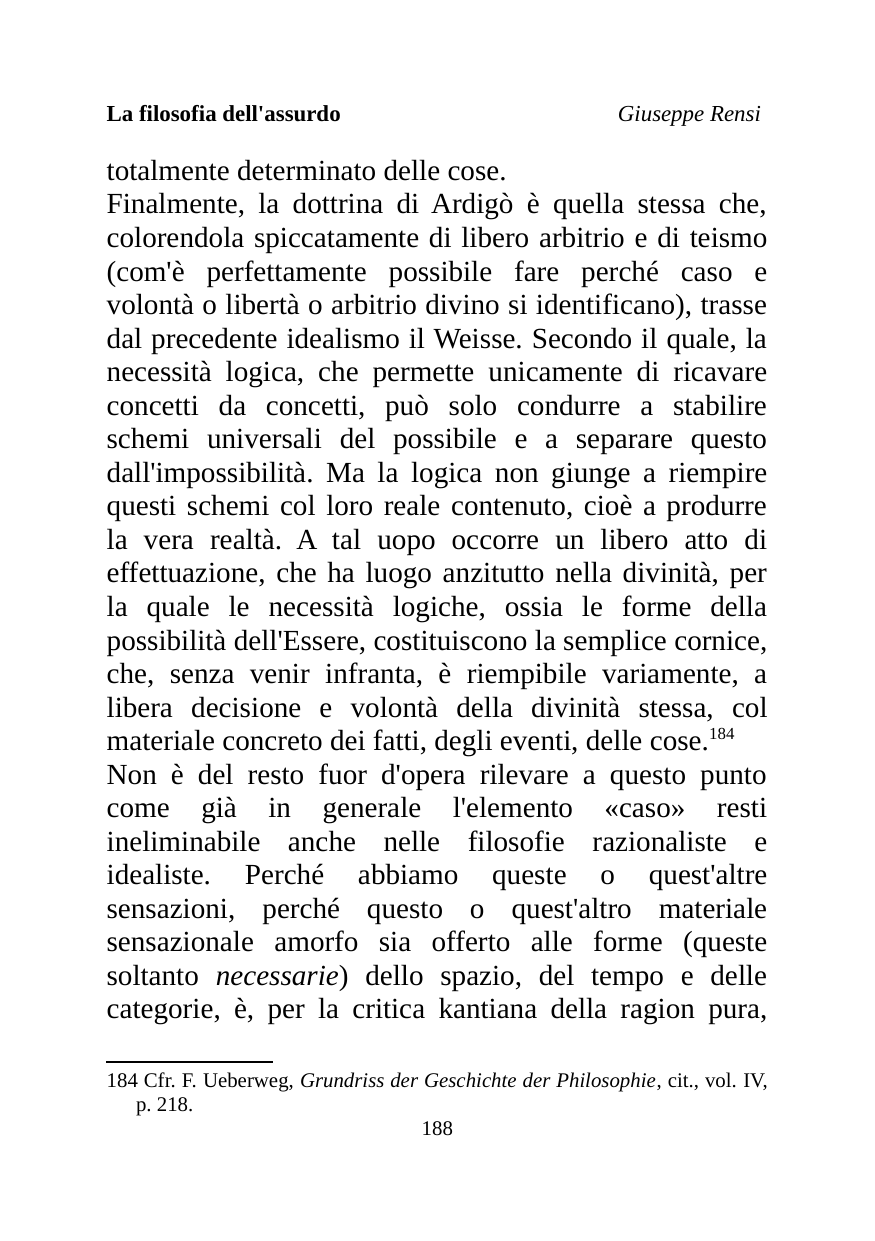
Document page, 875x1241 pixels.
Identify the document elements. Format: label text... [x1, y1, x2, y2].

text Non è del resto fuor d'opera rilevare a questo punto come già in generale l'elemento «caso» resti ineliminabile anche nelle filosofie razionaliste e idealiste. Perché abbiamo queste o quest'altre sensazioni, perché questo o quest'altro materiale sensazionale amorfo sia offerto alle forme (queste soltanto necessarie) dello spazio, del tempo e delle categorie, è, per la critica kantiana della ragion pura, [106, 757, 768, 1025]
text Cfr. F. Ueberweg, Grundriss der Geschichte der Philosophie, cit., vol. IV, p. 218. [106, 1068, 768, 1116]
text totalmente determinato delle cose. [106, 153, 768, 187]
text Finalmente, la dottrina di Ardigò è quella stessa che, colorendola spiccatamente di libero arbitrio e di teismo (com'è perfettamente possibile fare perché caso e volontà o libertà o arbitrio divino si identificano), trasse dal precedente idealismo il Weisse. Secondo il quale, la necessità logica, che permette unicamente di ricavare concetti da concetti, può solo condurre a stabilire schemi universali del possibile e a separare questo dall'impossibilità. Ma la logica non giunge a riempire questi schemi col loro reale contenuto, cioè a produrre la vera realtà. A tal uopo occorre un libero atto di effettuazione, che ha luogo anzitutto nella divinità, per la quale le necessità logiche, ossia le forme della possibilità dell'Essere, costituiscono la semplice cornice, che, senza venir infranta, è riempibile variamente, a libera decisione e volontà della divinità stessa, col materiale concreto dei fatti, degli eventi, delle cose. [106, 187, 768, 757]
